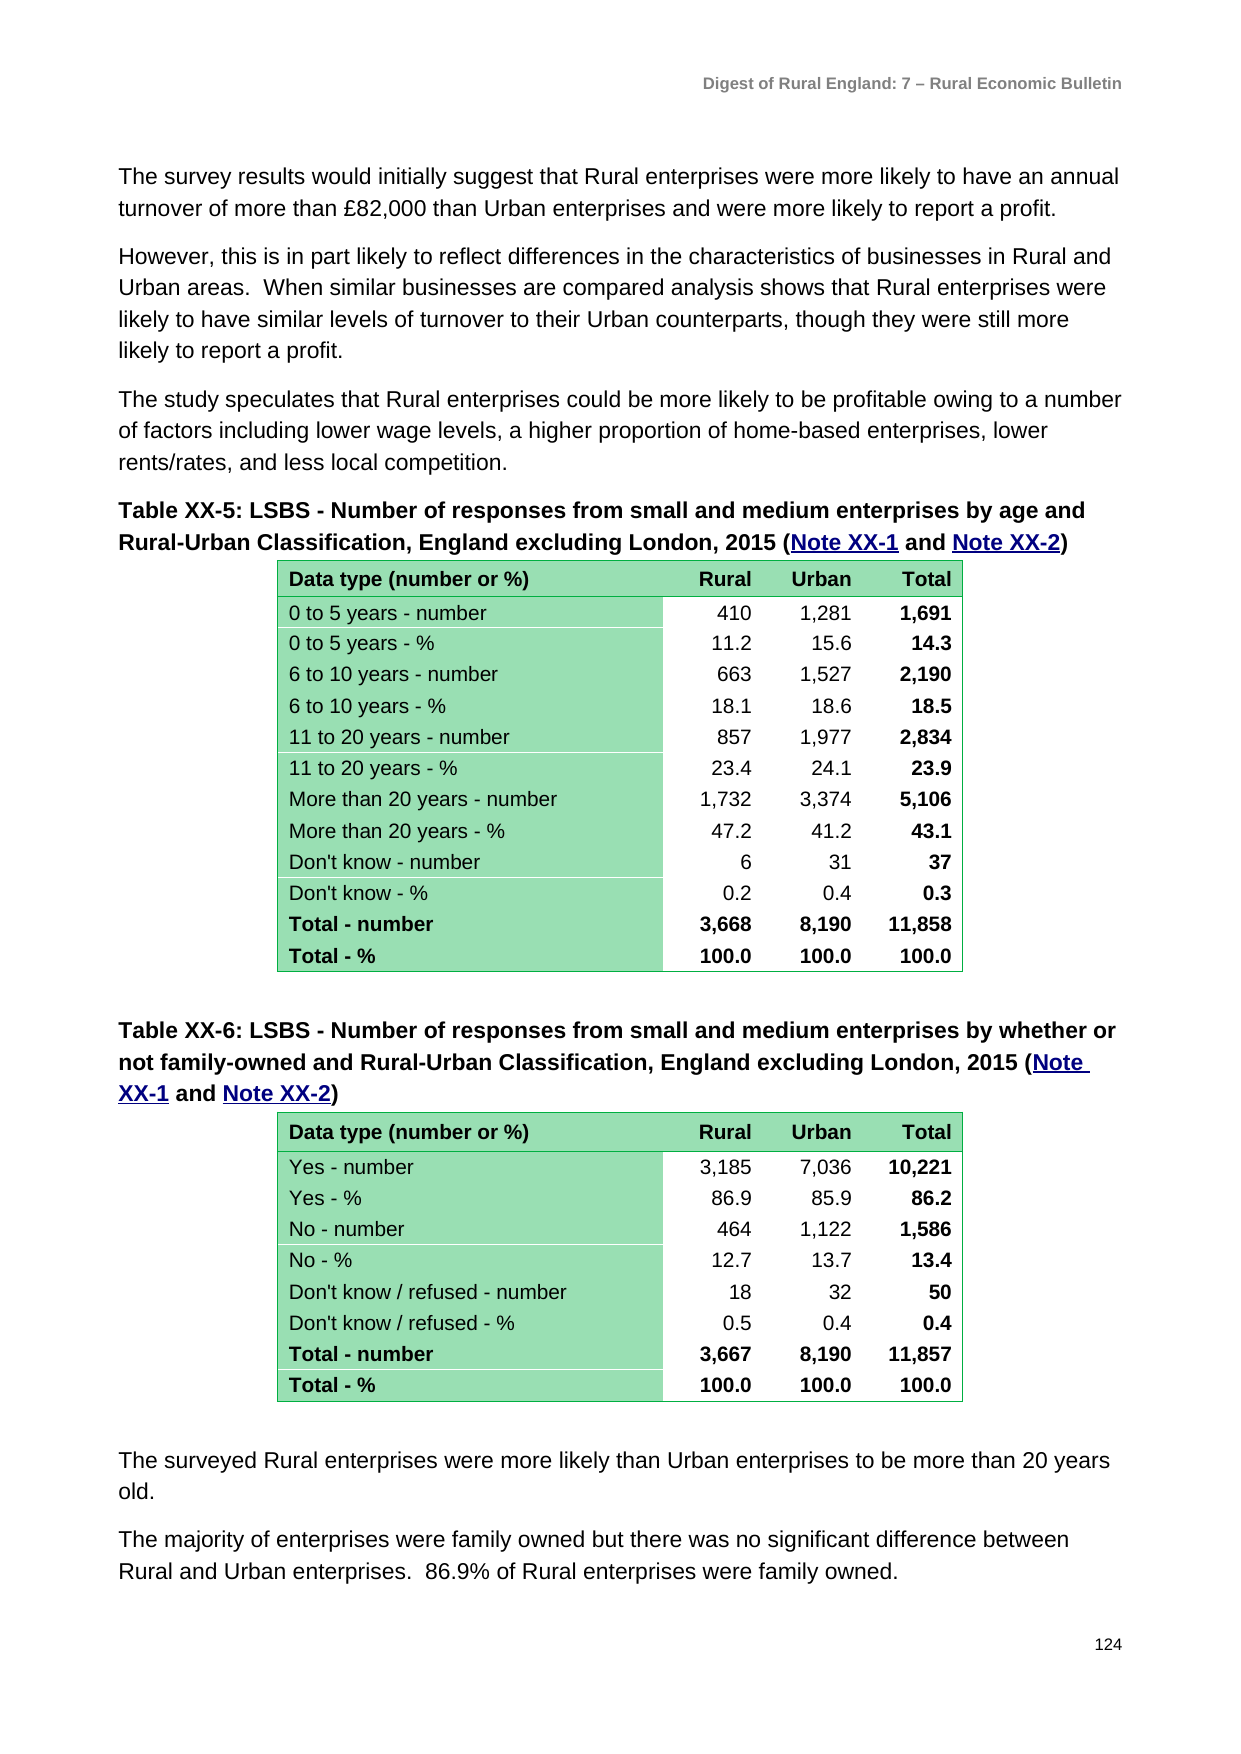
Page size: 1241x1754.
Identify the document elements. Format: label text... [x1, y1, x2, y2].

table_cell 8,190 [763, 909, 863, 940]
table_cell 86.9 [663, 1182, 763, 1213]
table_cell 3,185 [663, 1152, 763, 1182]
table_cell 8,190 [763, 1338, 863, 1369]
table_cell 18 [663, 1276, 763, 1307]
table_cell 2,190 [863, 659, 962, 690]
table_cell Don't know - number [278, 846, 663, 877]
table_cell 11 to 20 years - % [278, 753, 663, 784]
table_cell 23.4 [663, 753, 763, 784]
text Table XX-5: LSBS - Number of responses from small and medium enterprises by age and Rural-Urban Classification, England excluding London, 2015 (Note XX-1 and Note XX-2) [118, 497, 1122, 555]
table_cell Don't know / refused - % [278, 1307, 663, 1338]
table_cell 12.7 [663, 1245, 763, 1276]
table_cell 100.0 [863, 1370, 962, 1401]
table_header Urban [763, 561, 863, 596]
table_cell 15.6 [763, 628, 863, 659]
table_cell 100.0 [863, 940, 962, 971]
table_cell 11 to 20 years - number [278, 721, 663, 752]
table_header Data type (number or %) [278, 561, 663, 596]
table_cell 5,106 [863, 784, 962, 815]
table_cell More than 20 years - % [278, 815, 663, 846]
table_cell 1,586 [863, 1213, 962, 1244]
table_cell 41.2 [763, 815, 863, 846]
table_cell 1,732 [663, 784, 763, 815]
table_cell 1,691 [863, 597, 962, 627]
table_cell More than 20 years - number [278, 784, 663, 815]
table_cell 100.0 [663, 1370, 763, 1401]
table_cell Don't know / refused - number [278, 1276, 663, 1307]
table_cell 13.7 [763, 1245, 863, 1276]
table_cell 1,977 [763, 721, 863, 752]
table_cell 3,667 [663, 1338, 763, 1369]
table_cell No - % [278, 1245, 663, 1276]
table_header Urban [763, 1113, 863, 1151]
table_cell 3,668 [663, 909, 763, 940]
table_cell 2,834 [863, 721, 962, 752]
table_cell 14.3 [863, 628, 962, 659]
table_cell Don't know - % [278, 878, 663, 909]
table_cell 18.6 [763, 690, 863, 721]
text The majority of enterprises were family owned but there was no significant difference between Rural and Urban enterprises. 86.9% of Rural enterprises were family owned. [118, 1526, 1122, 1584]
table_cell Total - % [278, 1370, 663, 1401]
table_cell 0.4 [763, 878, 863, 909]
text The survey results would initially suggest that Rural enterprises were more likely to have an annual turnover of more than £82,000 than Urban enterprises and were more likely to report a profit. [118, 163, 1122, 221]
table_header Data type (number or %) [278, 1113, 663, 1151]
table_cell 85.9 [763, 1182, 863, 1213]
text Table XX-6: LSBS - Number of responses from small and medium enterprises by whether or not family-owned and Rural-Urban Classification, England excluding London, 2015 (Note XX-1 and Note XX-2) [118, 1017, 1122, 1106]
table_cell 6 to 10 years - number [278, 659, 663, 690]
table_cell 11,857 [863, 1338, 962, 1369]
table_cell 18.1 [663, 690, 763, 721]
table_cell 11,858 [863, 909, 962, 940]
table_header Total [863, 561, 962, 596]
table_cell 100.0 [763, 1370, 863, 1401]
table_cell Yes - % [278, 1182, 663, 1213]
table_cell Yes - number [278, 1152, 663, 1182]
table_cell 410 [663, 597, 763, 627]
table_cell No - number [278, 1213, 663, 1244]
table_cell 464 [663, 1213, 763, 1244]
table_cell 3,374 [763, 784, 863, 815]
table_cell 24.1 [763, 753, 863, 784]
table_cell 31 [763, 846, 863, 877]
table_cell 0.4 [763, 1307, 863, 1338]
table_cell 18.5 [863, 690, 962, 721]
text The surveyed Rural enterprises were more likely than Urban enterprises to be more than 20 years old. [118, 1447, 1122, 1504]
table_cell Total - % [278, 940, 663, 971]
table_cell 47.2 [663, 815, 763, 846]
table_cell 0 to 5 years - % [278, 628, 663, 659]
table_header Rural [663, 561, 763, 596]
table_cell 10,221 [863, 1152, 962, 1182]
table_cell 50 [863, 1276, 962, 1307]
table_cell 11.2 [663, 628, 763, 659]
table_cell 0.2 [663, 878, 763, 909]
table_cell Total - number [278, 909, 663, 940]
table_cell 100.0 [763, 940, 863, 971]
table_header Rural [663, 1113, 763, 1151]
table_cell 37 [863, 846, 962, 877]
table_cell 6 to 10 years - % [278, 690, 663, 721]
table_cell 1,122 [763, 1213, 863, 1244]
table_cell 0.5 [663, 1307, 763, 1338]
table_cell 6 [663, 846, 763, 877]
table_cell 86.2 [863, 1182, 962, 1213]
table_header Total [863, 1113, 962, 1151]
table_cell 1,527 [763, 659, 863, 690]
table_cell 32 [763, 1276, 863, 1307]
table_cell 857 [663, 721, 763, 752]
table_cell 1,281 [763, 597, 863, 627]
table_cell 13.4 [863, 1245, 962, 1276]
table_cell 0 to 5 years - number [278, 597, 663, 627]
table_cell 7,036 [763, 1152, 863, 1182]
table_cell 23.9 [863, 753, 962, 784]
table_cell 100.0 [663, 940, 763, 971]
text However, this is in part likely to reflect differences in the characteristics of businesses in Rural and Urban areas. When similar businesses are compared analysis shows that Rural enterprises were likely to have similar levels of turnover to their Urban counterparts, though they were still more likely to report a profit. [118, 243, 1122, 364]
table_cell Total - number [278, 1338, 663, 1369]
table_cell 0.4 [863, 1307, 962, 1338]
table_cell 43.1 [863, 815, 962, 846]
table_cell 663 [663, 659, 763, 690]
table_cell 0.3 [863, 878, 962, 909]
text The study speculates that Rural enterprises could be more likely to be profitable owing to a number of factors including lower wage levels, a higher proportion of home-based enterprises, lower rents/rates, and less local competition. [118, 386, 1122, 475]
